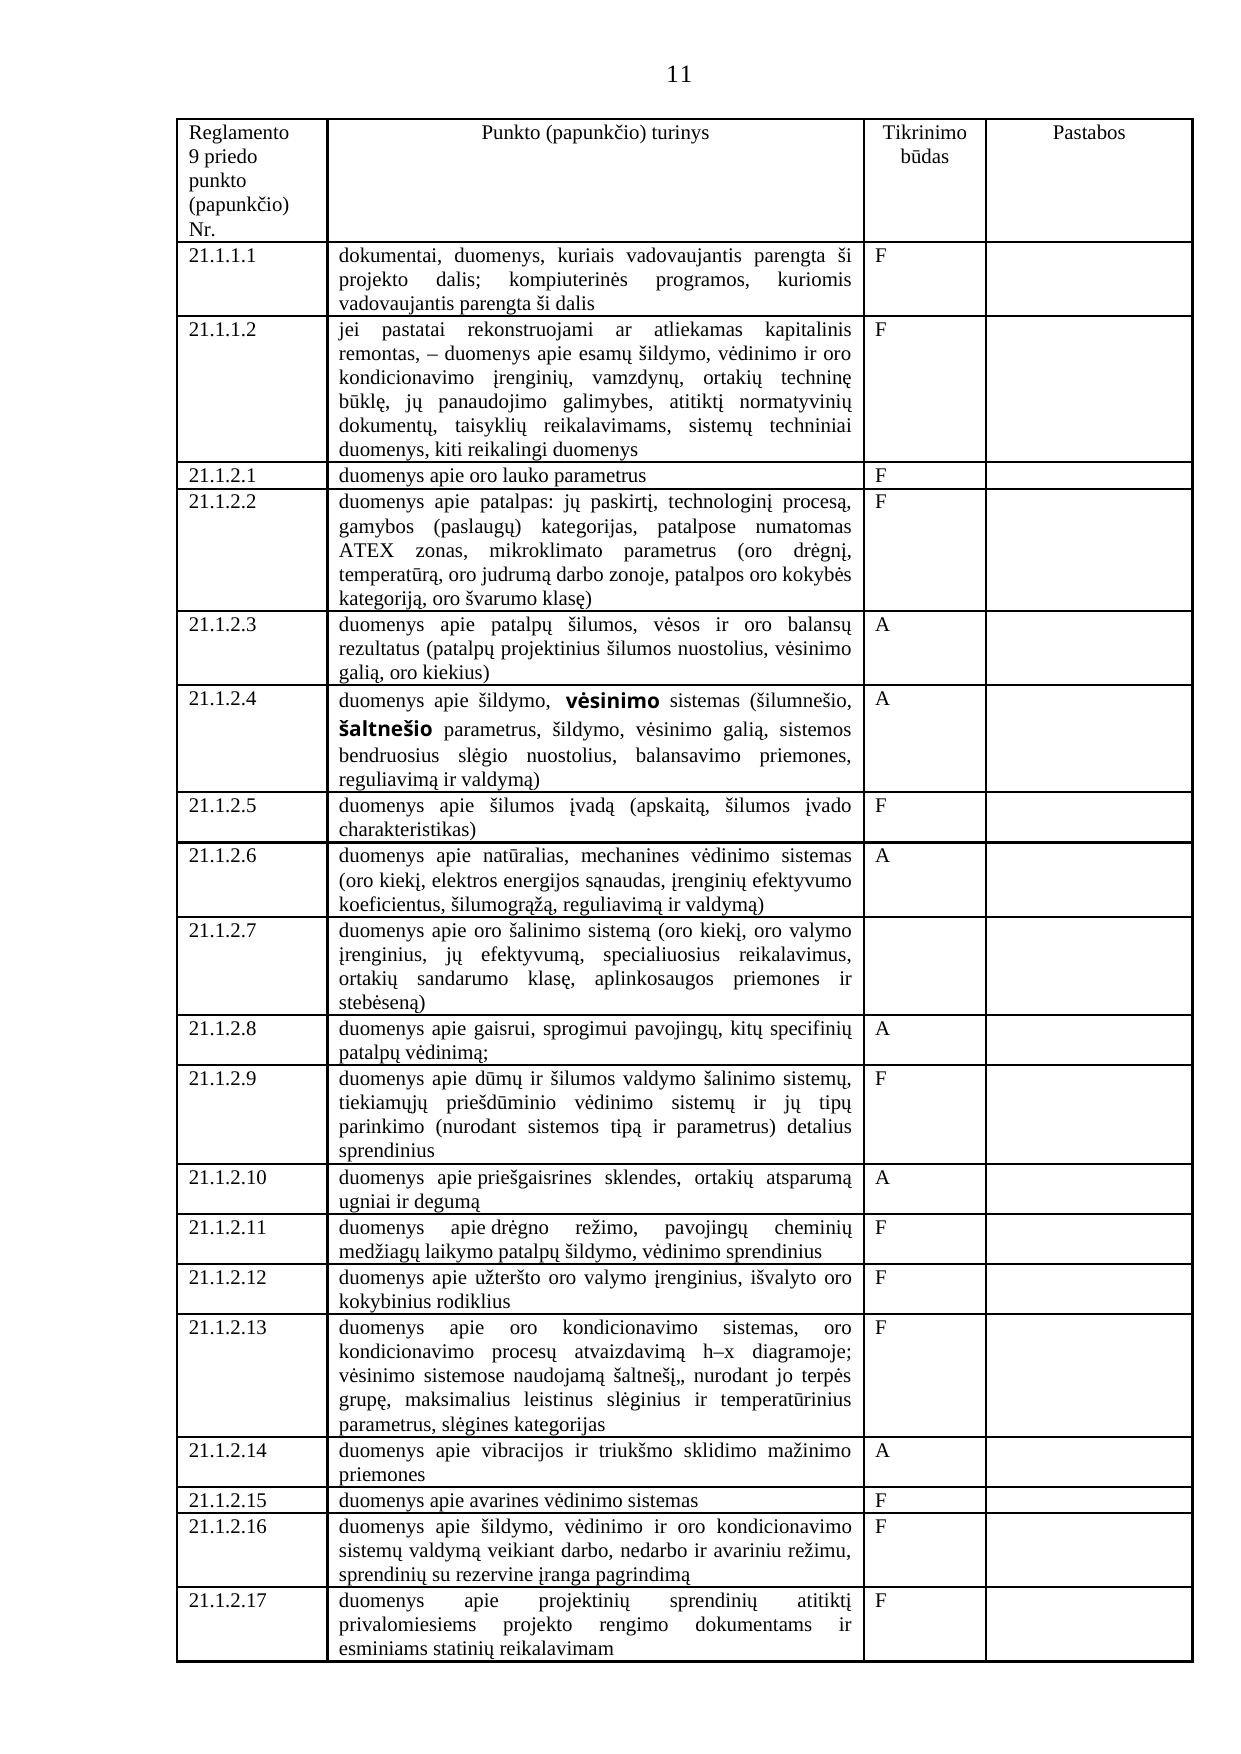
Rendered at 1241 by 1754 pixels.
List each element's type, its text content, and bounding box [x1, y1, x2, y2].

table_cell F [865, 1215, 985, 1263]
table_cell A [865, 686, 985, 791]
table_cell [987, 793, 1191, 841]
table_cell [987, 686, 1191, 791]
table_cell [987, 317, 1191, 461]
table_header Tikrinimo būdas [865, 120, 985, 241]
table_cell 21.1.2.12 [178, 1265, 326, 1313]
table_cell duomenys apie drėgno režimo, pavojingų cheminių medžiagų laikymo patalpų šildymo, vėdinimo sprendinius [329, 1215, 863, 1263]
table_cell [987, 1066, 1191, 1162]
table_cell F [865, 463, 985, 487]
table_cell [987, 243, 1191, 315]
table_cell duomenys apie patalpas: jų paskirtį, technologinį procesą, gamybos (paslaugų) kategorijas, patalpose numatomas ATEX zonas, mikroklimato parametrus (oro drėgnį, temperatūrą, oro judrumą darbo zonoje, patalpos oro kokybės kategoriją, oro švarumo klasę) [329, 490, 863, 610]
table_cell 21.1.2.5 [178, 793, 326, 841]
table_cell 21.1.2.1 [178, 463, 326, 487]
table_cell [987, 1438, 1191, 1486]
table_cell 21.1.2.16 [178, 1514, 326, 1586]
table_cell duomenys apie priešgaisrines sklendes, ortakių atsparumą ugniai ir degumą [329, 1165, 863, 1213]
table_cell F [865, 243, 985, 315]
table_cell [987, 1514, 1191, 1586]
table_cell [987, 1315, 1191, 1436]
table_cell A [865, 1165, 985, 1213]
table_cell duomenys apie užteršto oro valymo įrenginius, išvalyto oro kokybinius rodiklius [329, 1265, 863, 1313]
table_cell 21.1.2.17 [178, 1588, 326, 1660]
table_cell 21.1.2.14 [178, 1438, 326, 1486]
table_cell F [865, 1488, 985, 1512]
table_cell duomenys apie šildymo, vėsinimo sistemas (šilumnešio, šaltnešio parametrus, šildymo, vėsinimo galią, sistemos bendruosius slėgio nuostolius, balansavimo priemones, reguliavimą ir valdymą) [329, 686, 863, 791]
table_cell 21.1.2.10 [178, 1165, 326, 1213]
table_cell 21.1.2.3 [178, 612, 326, 684]
table_cell 21.1.1.2 [178, 317, 326, 461]
table_cell F [865, 1315, 985, 1436]
table_cell F [865, 317, 985, 461]
table_cell duomenys apie dūmų ir šilumos valdymo šalinimo sistemų, tiekiamųjų priešdūminio vėdinimo sistemų ir jų tipų parinkimo (nurodant sistemos tipą ir parametrus) detalius sprendinius [329, 1066, 863, 1162]
table_cell [987, 612, 1191, 684]
table_cell [987, 918, 1191, 1014]
table_cell 21.1.2.11 [178, 1215, 326, 1263]
table_cell 21.1.2.9 [178, 1066, 326, 1162]
table_cell 21.1.2.15 [178, 1488, 326, 1512]
table_cell 21.1.1.1 [178, 243, 326, 315]
table_cell [987, 844, 1191, 916]
table_cell duomenys apie oro kondicionavimo sistemas, oro kondicionavimo procesų atvaizdavimą h–x diagramoje; vėsinimo sistemose naudojamą šaltnešį„ nurodant jo terpės grupę, maksimalius leistinus slėginius ir temperatūrinius parametrus, slėgines kategorijas [329, 1315, 863, 1436]
table_cell duomenys apie natūralias, mechanines vėdinimo sistemas (oro kiekį, elektros energijos sąnaudas, įrenginių efektyvumo koeficientus, šilumogrąžą, reguliavimą ir valdymą) [329, 844, 863, 916]
table_cell [987, 1588, 1191, 1660]
table_cell [987, 1265, 1191, 1313]
table_cell duomenys apie oro lauko parametrus [329, 463, 863, 487]
table_cell F [865, 1265, 985, 1313]
table_cell [987, 1215, 1191, 1263]
table_cell [987, 1165, 1191, 1213]
table_cell A [865, 1438, 985, 1486]
table_cell [987, 463, 1191, 487]
table_cell dokumentai, duomenys, kuriais vadovaujantis parengta ši projekto dalis; kompiuterinės programos, kuriomis vadovaujantis parengta ši dalis [329, 243, 863, 315]
table_cell F [865, 1514, 985, 1586]
table_cell 21.1.2.6 [178, 844, 326, 916]
table_cell duomenys apie patalpų šilumos, vėsos ir oro balansų rezultatus (patalpų projektinius šilumos nuostolius, vėsinimo galią, oro kiekius) [329, 612, 863, 684]
table_cell [987, 490, 1191, 610]
table_cell duomenys apie avarines vėdinimo sistemas [329, 1488, 863, 1512]
table_cell 21.1.2.2 [178, 490, 326, 610]
table_cell duomenys apie gaisrui, sprogimui pavojingų, kitų specifinių patalpų vėdinimą; [329, 1016, 863, 1064]
table_cell [987, 1016, 1191, 1064]
table_cell [987, 1488, 1191, 1512]
table_cell 21.1.2.13 [178, 1315, 326, 1436]
table_cell duomenys apie vibracijos ir triukšmo sklidimo mažinimo priemones [329, 1438, 863, 1486]
table_cell A [865, 612, 985, 684]
table_cell duomenys apie šildymo, vėdinimo ir oro kondicionavimo sistemų valdymą veikiant darbo, nedarbo ir avariniu režimu, sprendinių su rezervine įranga pagrindimą [329, 1514, 863, 1586]
table_cell 21.1.2.7 [178, 918, 326, 1014]
table_cell duomenys apie projektinių sprendinių atitiktį privalomiesiems projekto rengimo dokumentams ir esminiams statinių reikalavimam [329, 1588, 863, 1660]
table_header Pastabos [987, 120, 1191, 241]
table_cell F [865, 1066, 985, 1162]
table_cell F [865, 490, 985, 610]
table_cell F [865, 793, 985, 841]
table_cell [865, 918, 985, 1014]
table_cell A [865, 844, 985, 916]
table_cell F [865, 1588, 985, 1660]
table_cell jei pastatai rekonstruojami ar atliekamas kapitalinis remontas, – duomenys apie esamų šildymo, vėdinimo ir oro kondicionavimo įrenginių, vamzdynų, ortakių techninę būklę, jų panaudojimo galimybes, atitiktį normatyvinių dokumentų, taisyklių reikalavimams, sistemų techniniai duomenys, kiti reikalingi duomenys [329, 317, 863, 461]
table_header Reglamento 9 priedo punkto (papunkčio) Nr. [178, 120, 326, 241]
table_cell duomenys apie šilumos įvadą (apskaitą, šilumos įvado charakteristikas) [329, 793, 863, 841]
table_cell duomenys apie oro šalinimo sistemą (oro kiekį, oro valymo įrenginius, jų efektyvumą, specialiuosius reikalavimus, ortakių sandarumo klasę, aplinkosaugos priemones ir stebėseną) [329, 918, 863, 1014]
table_cell A [865, 1016, 985, 1064]
table_cell 21.1.2.4 [178, 686, 326, 791]
table_header Punkto (papunkčio) turinys [329, 120, 863, 241]
table_cell 21.1.2.8 [178, 1016, 326, 1064]
